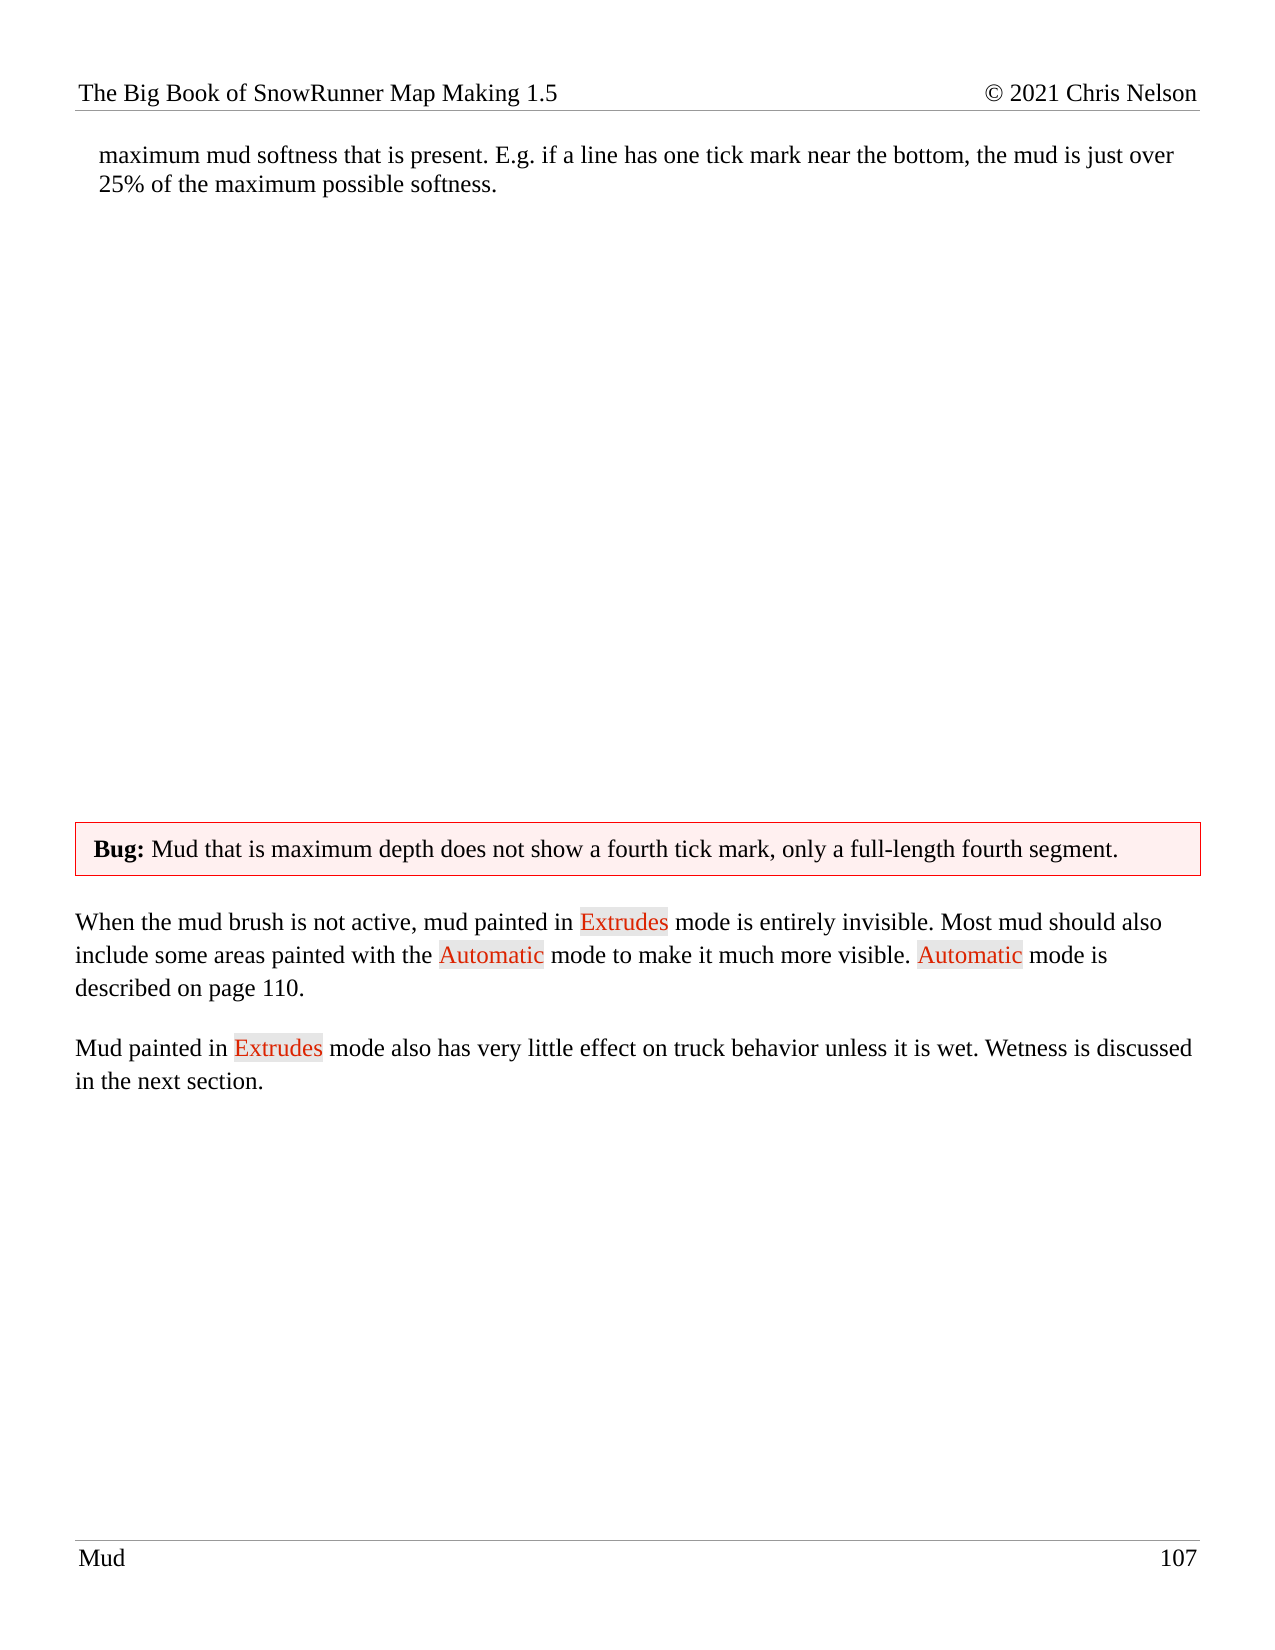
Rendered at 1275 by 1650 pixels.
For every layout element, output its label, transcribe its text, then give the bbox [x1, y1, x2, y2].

text Mud painted in Extrudes mode also has very little effect on truck behavior unless it is wet. Wetness is discussed in the next section. [75, 1033, 1200, 1095]
list maximum mud softness that is present. E.g. if a line has one tick mark near the bottom, the mud is just over 25% of the maximum possible softness. [75, 140, 1200, 197]
list Mud that is maximum depth does not show a fourth tick mark, only a full-length fourth segment. [76, 823, 1200, 875]
text When the mud brush is not active, mud painted in Extrudes mode is entirely invisible. Most mud should also include some areas painted with the Automatic mode to make it much more visible. Automatic mode is described on page 110. [75, 907, 1200, 1002]
